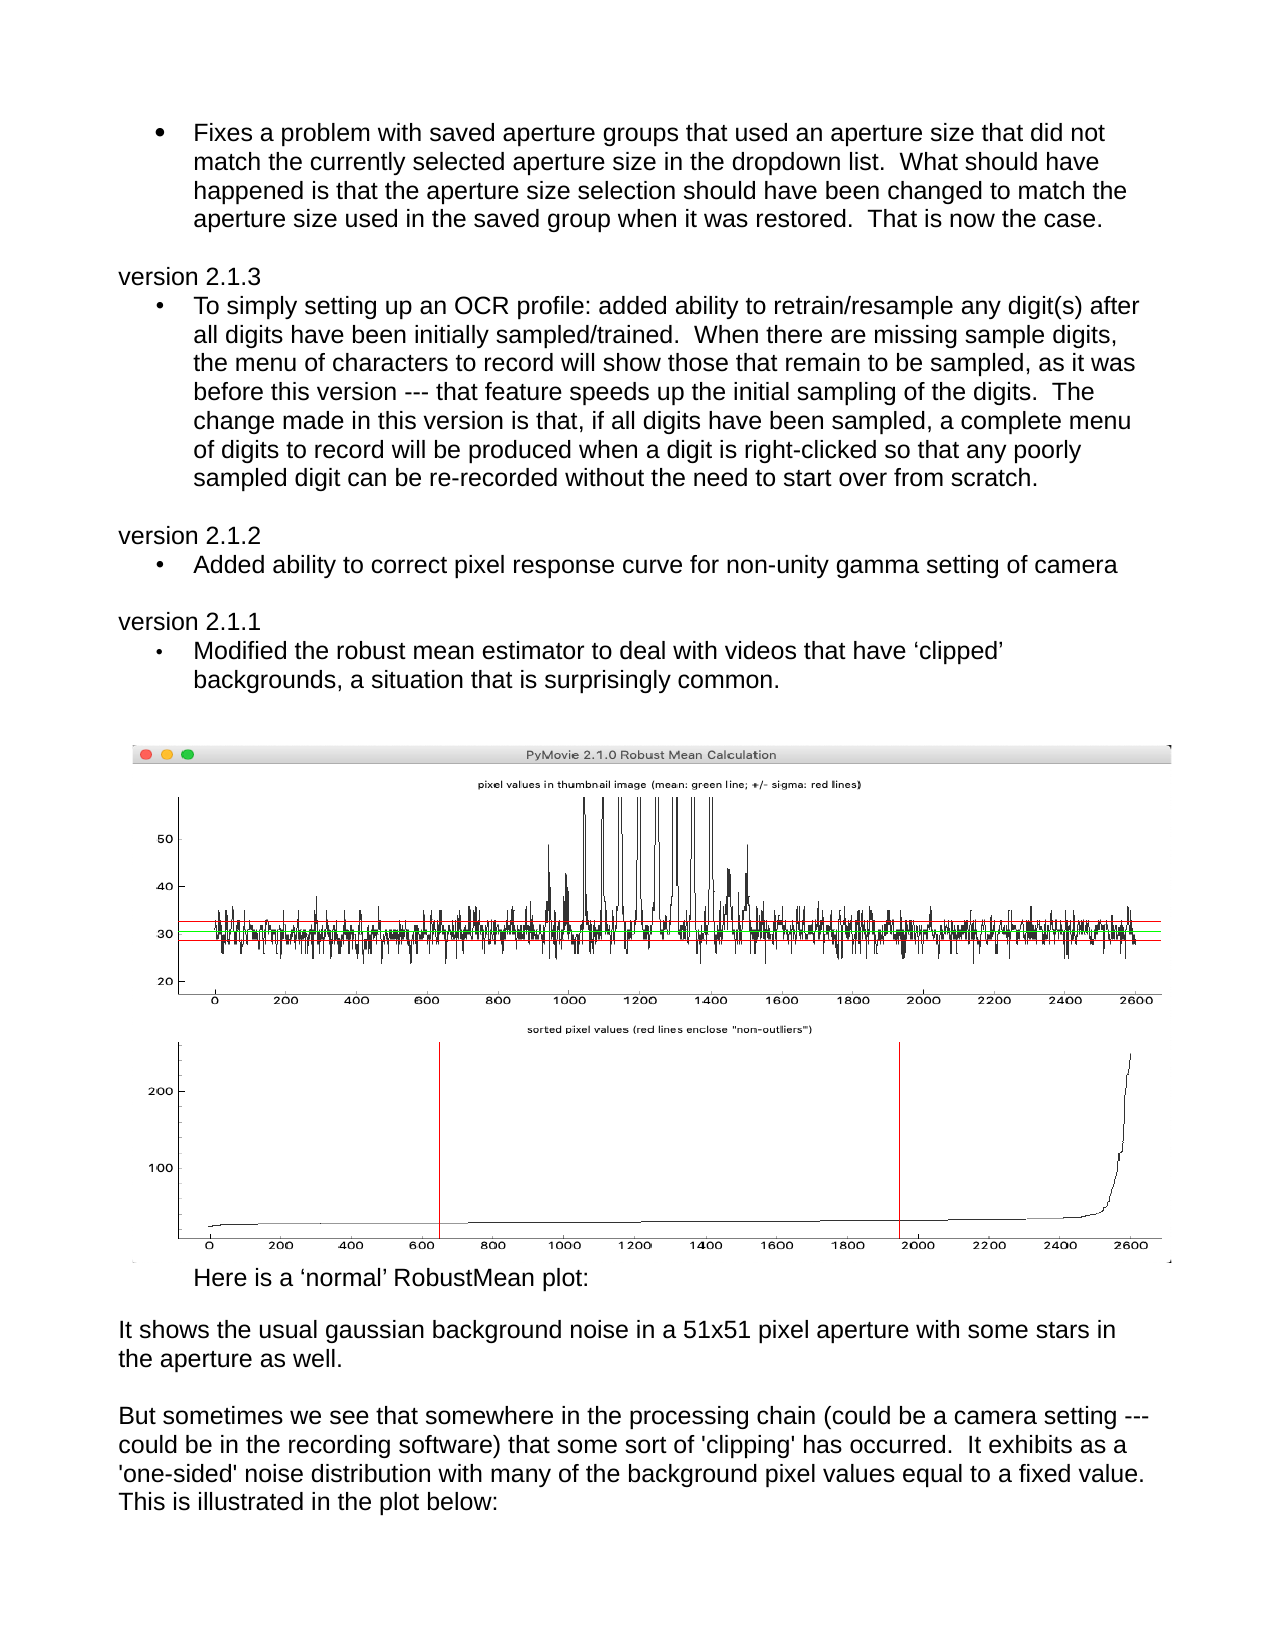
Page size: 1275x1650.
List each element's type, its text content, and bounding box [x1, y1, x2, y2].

list Fixes a problem with saved aperture groups that used an aperture size that did not match the currently selected aperture size in the dropdown list. What should have happened is that the aperture size selection should have been changed to match the aperture size used in the saved group when it was restored. That is now the case. [156, 118, 1157, 262]
list Modified the robust mean estimator to deal with videos that have ‘clipped’ backgrounds, a situation that is surprisingly common. [156, 636, 1157, 745]
list Added ability to correct pixel response curve for non-unity gamma setting of camera [156, 549, 1157, 578]
text It shows the usual gaussian background noise in a 51x51 pixel aperture with some stars in the aperture as well. But sometimes we see that somewhere in the processing chain (could be a camera setting --- could be in the recording software) that some sort of 'clipping' has occurred. It exhibits as a 'one-sided' noise distribution with many of the background pixel values equal to a fixed value. This is illustrated in the plot below: [118, 1315, 1157, 1516]
picture [132, 745, 1172, 1263]
list Here is a ‘normal’ RobustMean plot: [156, 1263, 1157, 1315]
list To simply setting up an OCR profile: added ability to retrain/resample any digit(s) after all digits have been initially sampled/trained. When there are missing sample digits, the menu of characters to record will show those that remain to be sampled, as it was before this version --- that feature speeds up the initial sampling of the digits. The change made in this version is that, if all digits have been sampled, a complete menu of digits to record will be produced when a digit is right-clicked so that any poorly sampled digit can be re-recorded without the need to start over from scratch. [156, 291, 1157, 521]
text version 2.1.1 [118, 607, 1157, 636]
text version 2.1.2 [118, 521, 1157, 549]
text version 2.1.3 [118, 262, 1157, 291]
